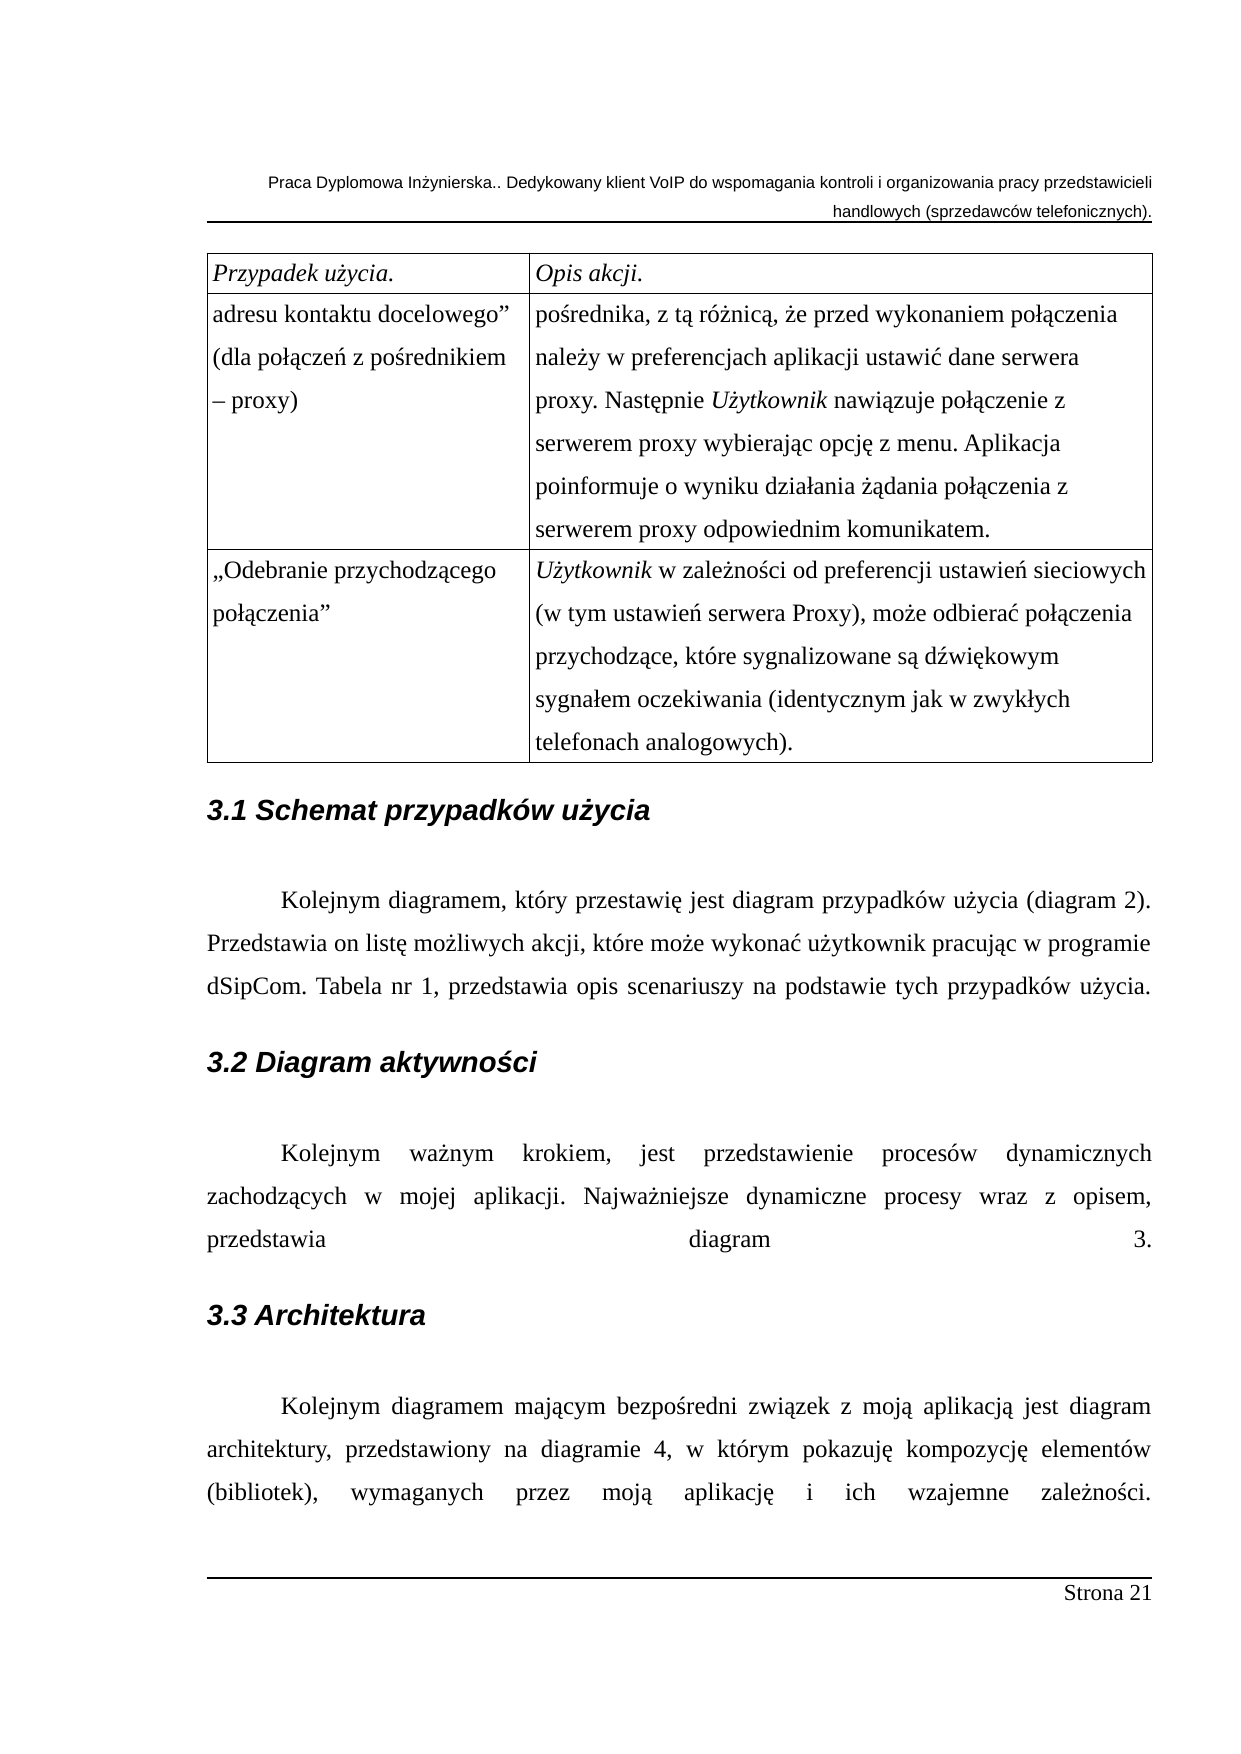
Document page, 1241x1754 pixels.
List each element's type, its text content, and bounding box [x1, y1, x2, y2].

subtitle 3.2 Diagram aktywności [207, 1045, 1152, 1079]
table_cell adresu kontaktu docelowego” (dla połączeń z pośrednikiem – proxy) [208, 294, 529, 549]
text Kolejnym ważnym krokiem, jest przedstawienie procesów dynamicznych zachodzących w mojej aplikacji. Najważniejsze dynamiczne procesy wraz z opisem, przedstawia diagram 3. [207, 1138, 1152, 1253]
table_header Opis akcji. [530, 254, 1152, 293]
text Kolejnym diagramem, który przestawię jest diagram przypadków użycia (diagram 2). Przedstawia on listę możliwych akcji, które może wykonać użytkownik pracując w programie dSipCom. Tabela nr 1, przedstawia opis scenariuszy na podstawie tych przypadków użycia. [207, 885, 1152, 1000]
table_cell pośrednika, z tą różnicą, że przed wykonaniem połączenia należy w preferencjach aplikacji ustawić dane serwera proxy. Następnie Użytkownik nawiązuje połączenie z serwerem proxy wybierając opcję z menu. Aplikacja poinformuje o wyniku działania żądania połączenia z serwerem proxy odpowiednim komunikatem. [530, 294, 1152, 549]
table_cell Użytkownik w zależności od preferencji ustawień sieciowych (w tym ustawień serwera Proxy), może odbierać połączenia przychodzące, które sygnalizowane są dźwiękowym sygnałem oczekiwania (identycznym jak w zwykłych telefonach analogowych). [530, 550, 1152, 762]
table_cell „Odebranie przychodzącego połączenia” [208, 550, 529, 762]
subtitle 3.3 Architektura [207, 1298, 1152, 1332]
text Kolejnym diagramem mającym bezpośredni związek z moją aplikacją jest diagram architektury, przedstawiony na diagramie 4, w którym pokazuję kompozycję elementów (bibliotek), wymaganych przez moją aplikację i ich wzajemne zależności. [207, 1391, 1152, 1506]
table_header Przypadek użycia. [208, 254, 529, 293]
subtitle 3.1 Schemat przypadków użycia [207, 792, 1152, 826]
